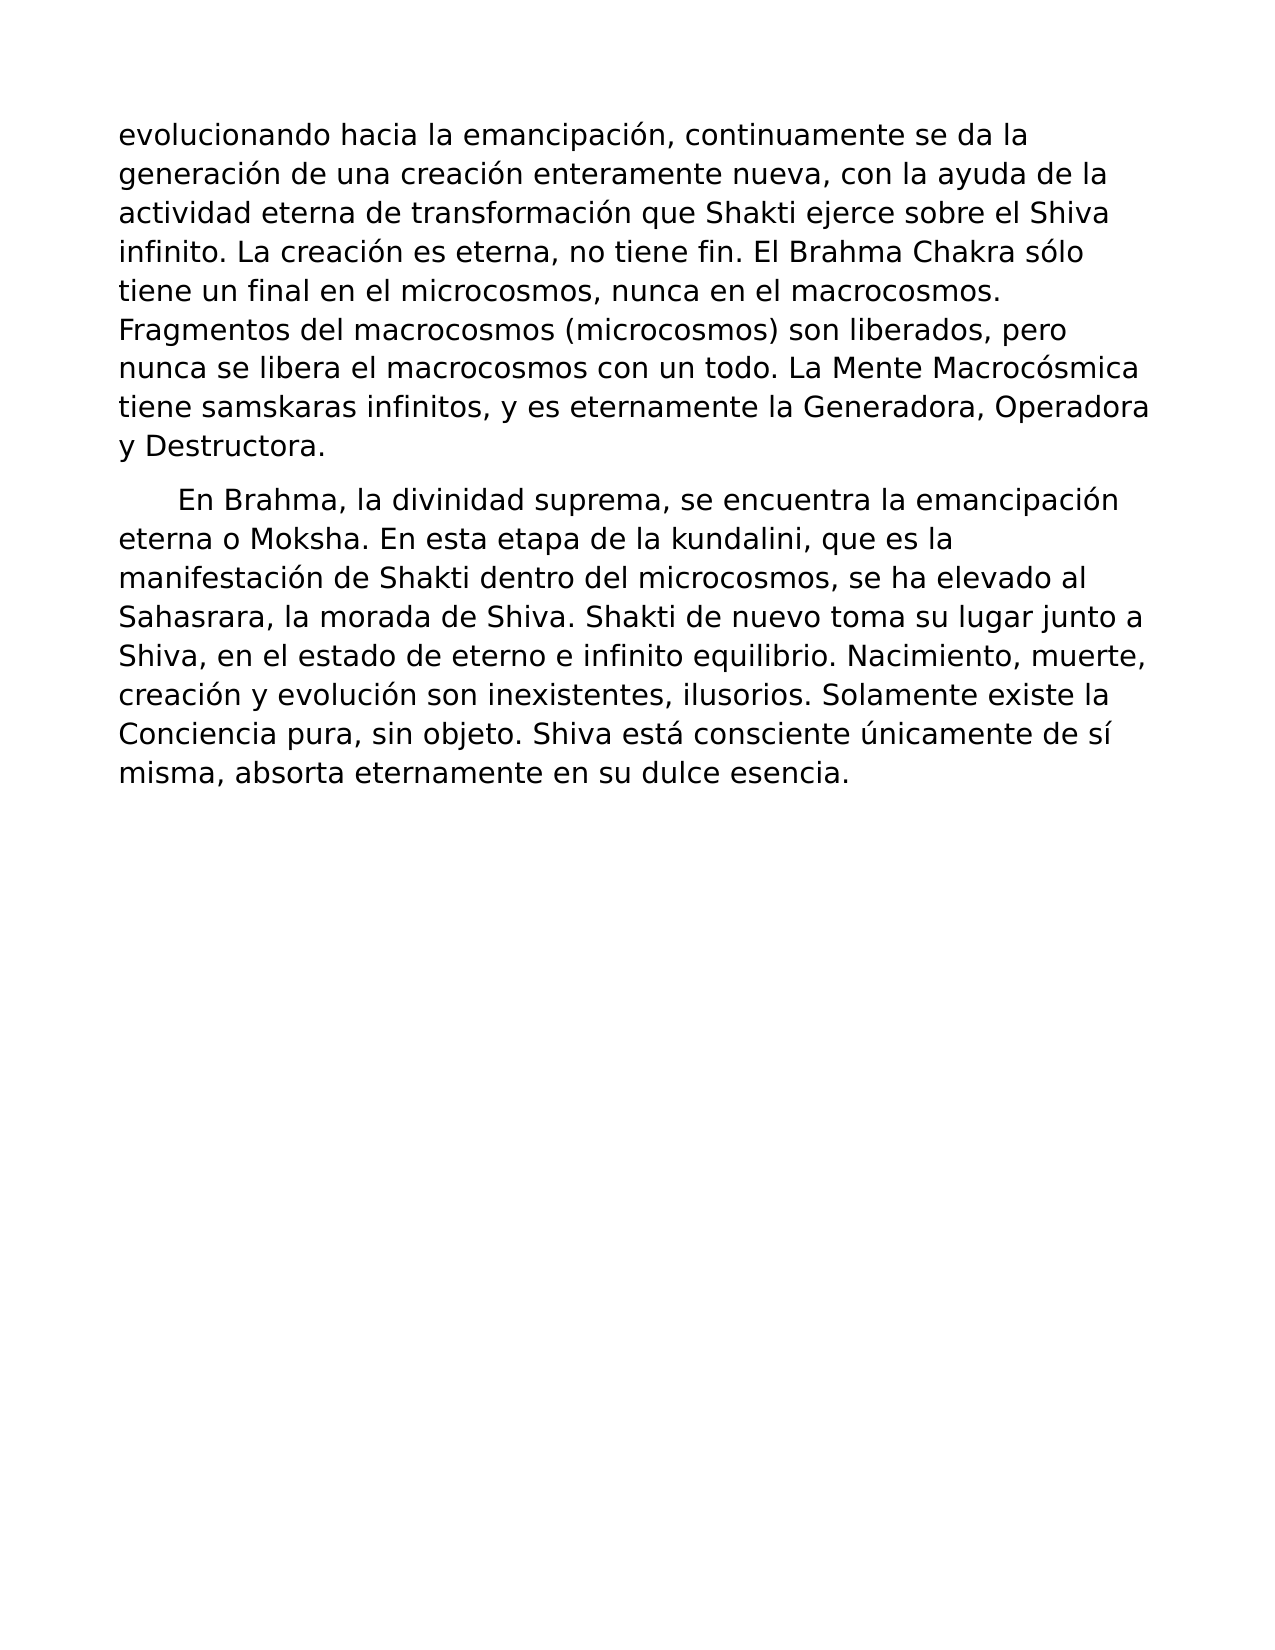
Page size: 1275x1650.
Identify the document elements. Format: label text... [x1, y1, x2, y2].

text evolucionando hacia la emancipación, continuamente se da la generación de una creación enteramente nueva, con la ayuda de la actividad eterna de transformación que Shakti ejerce sobre el Shiva infinito. La creación es eterna, no tiene fin. El Brahma Chakra sólo tiene un final en el microcosmos, nunca en el macrocosmos. Fragmentos del macrocosmos (microcosmos) son liberados, pero nunca se libera el macrocosmos con un todo. La Mente Macrocósmica tiene samskaras infinitos, y es eternamente la Generadora, Operadora y Destructora. [118, 118, 1157, 464]
text En Brahma, la divinidad suprema, se encuentra la emancipación eterna o Moksha. En esta etapa de la kundalini, que es la manifestación de Shakti dentro del microcosmos, se ha elevado al Sahasrara, la morada de Shiva. Shakti de nuevo toma su lugar junto a Shiva, en el estado de eterno e infinito equilibrio. Nacimiento, muerte, creación y evolución son inexistentes, ilusorios. Solamente existe la Conciencia pura, sin objeto. Shiva está consciente únicamente de sí misma, absorta eternamente en su dulce esencia. [118, 483, 1157, 790]
